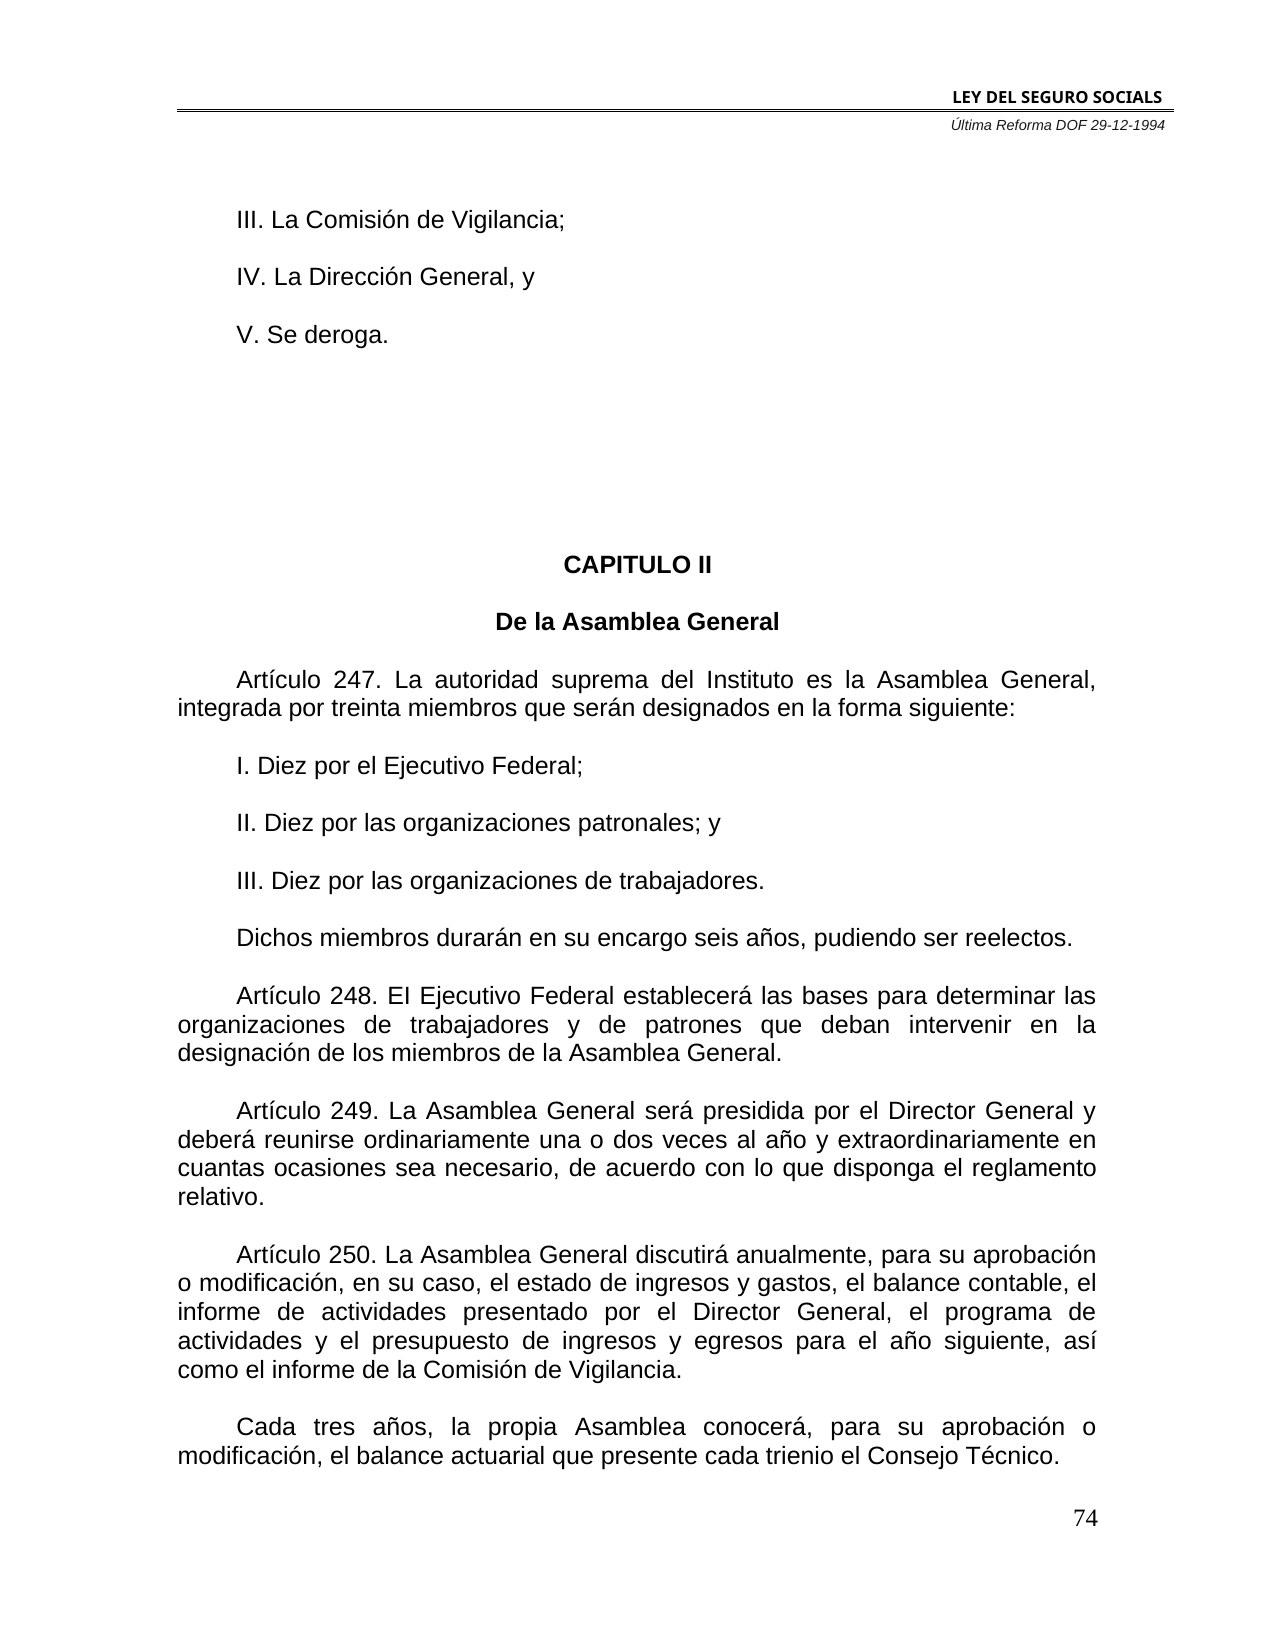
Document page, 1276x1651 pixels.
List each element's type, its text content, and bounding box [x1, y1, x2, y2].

text V. Se deroga. [177, 320, 1098, 348]
text I. Diez por el Ejecutivo Federal; [177, 751, 1098, 780]
text De la Asamblea General [177, 578, 1098, 636]
text III. La Comisión de Vigilancia; [177, 205, 1098, 233]
text II. Diez por las organizaciones patronales; y [177, 808, 1098, 837]
text IV. La Dirección General, y [177, 262, 1098, 291]
text Artículo 247. La autoridad suprema del Instituto es la Asamblea General, integrada por treinta miembros que serán designados en la forma siguiente: [177, 665, 1098, 722]
text Cada tres años, la propia Asamblea conocerá, para su aprobación o modificación, el balance actuarial que presente cada trienio el Consejo Técnico. [177, 1412, 1098, 1470]
text Artículo 250. La Asamblea General discutirá anualmente, para su aprobación o modificación, en su caso, el estado de ingresos y gastos, el balance contable, el informe de actividades presentado por el Director General, el programa de actividades y el presupuesto de ingresos y egresos para el año siguiente, así como el informe de la Comisión de Vigilancia. [177, 1240, 1098, 1383]
text Dichos miembros durarán en su encargo seis años, pudiendo ser reelectos. [177, 923, 1098, 952]
text Artículo 249. La Asamblea General será presidida por el Director General y deberá reunirse ordinariamente una o dos veces al año y extraordinariamente en cuantas ocasiones sea necesario, de acuerdo con lo que disponga el reglamento relativo. [177, 1096, 1098, 1211]
text III. Diez por las organizaciones de trabajadores. [177, 866, 1098, 895]
text CAPITULO II [177, 550, 1098, 578]
text Artículo 248. EI Ejecutivo Federal establecerá las bases para determinar las organizaciones de trabajadores y de patrones que deban intervenir en la designación de los miembros de la Asamblea General. [177, 981, 1098, 1067]
